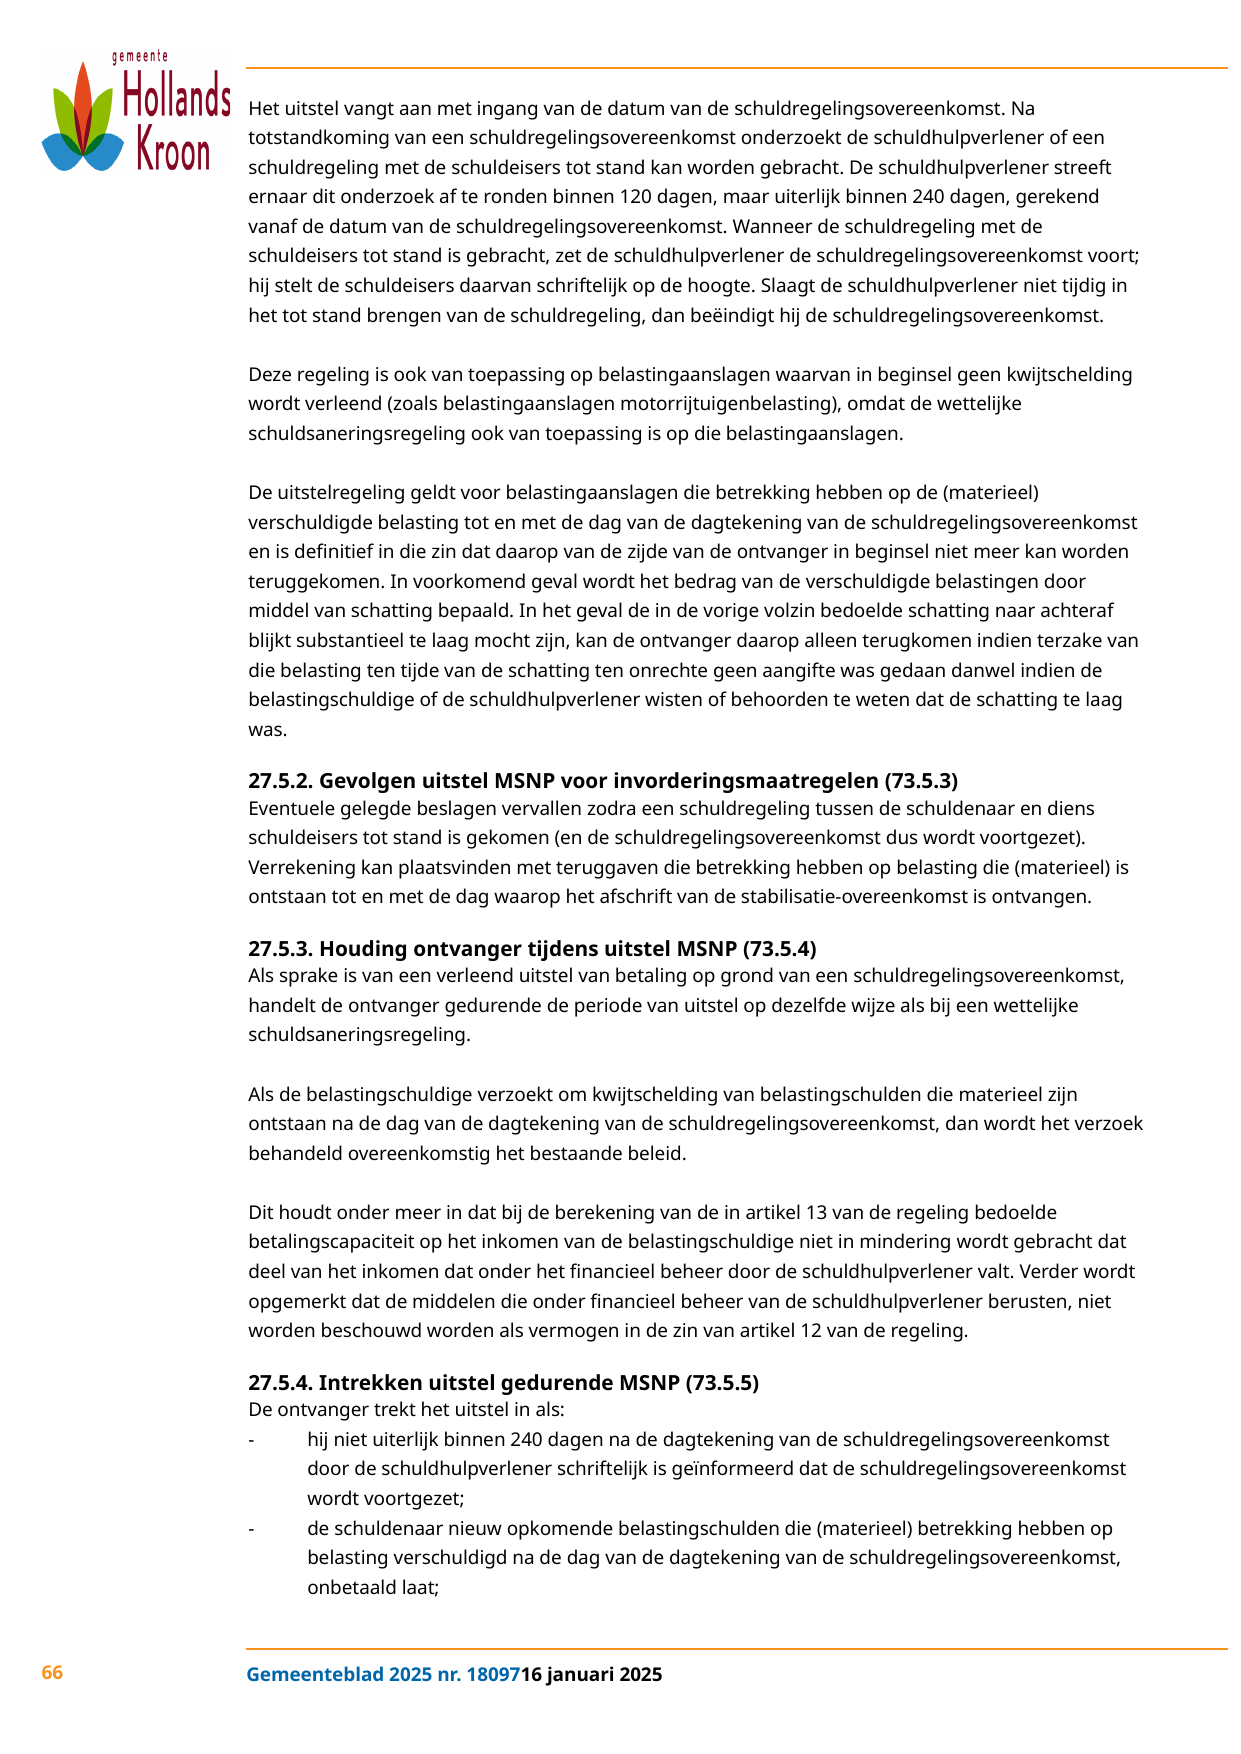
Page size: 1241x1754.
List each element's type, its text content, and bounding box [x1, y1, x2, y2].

text 27.5.2. Gevolgen uitstel MSNP voor invorderingsmaatregelen (73.5.3) [248, 766, 1152, 795]
text Deze regeling is ook van toepassing op belastingaanslagen waarvan in beginsel geen kwijtschelding wordt verleend (zoals belastingaanslagen motorrijtuigenbelasting), omdat de wettelijke schuldsaneringsregeling ook van toepassing is op die belastingaanslagen. [248, 361, 1152, 446]
list de schuldenaar nieuw opkomende belastingschulden die (materieel) betrekking hebben op belasting verschuldigd na de dag van de dagtekening van de schuldregelingsovereenkomst, onbetaald laat; [248, 1515, 1152, 1599]
text Verrekening kan plaatsvinden met teruggaven die betrekking hebben op belasting die (materieel) is ontstaan tot en met de dag waarop het afschrift van de stabilisatie-overeenkomst is ontvangen. [248, 854, 1152, 909]
text 27.5.3. Houding ontvanger tijdens uitstel MSNP (73.5.4) [248, 934, 1152, 962]
picture [41, 47, 231, 172]
text Eventuele gelegde beslagen vervallen zodra een schuldregeling tussen de schuldenaar en diens schuldeisers tot stand is gekomen (en de schuldregelingsovereenkomst dus wordt voortgezet). [248, 795, 1152, 850]
text De ontvanger trekt het uitstel in als: [248, 1396, 1152, 1422]
list hij niet uiterlijk binnen 240 dagen na de dagtekening van de schuldregelingsovereenkomst door de schuldhulpverlener schriftelijk is geïnformeerd dat de schuldregelingsovereenkomst wordt voortgezet; [248, 1426, 1152, 1511]
text 27.5.4. Intrekken uitstel gedurende MSNP (73.5.5) [248, 1368, 1152, 1396]
text Het uitstel vangt aan met ingang van de datum van de schuldregelingsovereenkomst. Na totstandkoming van een schuldregelingsovereenkomst onderzoekt de schuldhulpverlener of een schuldregeling met de schuldeisers tot stand kan worden gebracht. De schuldhulpverlener streeft ernaar dit onderzoek af te ronden binnen 120 dagen, maar uiterlijk binnen 240 dagen, gerekend vanaf de datum van de schuldregelingsovereenkomst. Wanneer de schuldregeling met de schuldeisers tot stand is gebracht, zet de schuldhulpverlener de schuldregelingsovereenkomst voort; hij stelt de schuldeisers daarvan schriftelijk op de hoogte. Slaagt de schuldhulpverlener niet tijdig in het tot stand brengen van de schuldregeling, dan beëindigt hij de schuldregelingsovereenkomst. [248, 95, 1152, 328]
text Als de belastingschuldige verzoekt om kwijtschelding van belastingschulden die materieel zijn ontstaan na de dag van de dagtekening van de schuldregelingsovereenkomst, dan wordt het verzoek behandeld overeenkomstig het bestaande beleid. [248, 1081, 1152, 1166]
text Dit houdt onder meer in dat bij de berekening van de in artikel 13 van de regeling bedoelde betalingscapaciteit op het inkomen van de belastingschuldige niet in mindering wordt gebracht dat deel van het inkomen dat onder het financieel beheer door de schuldhulpverlener valt. Verder wordt opgemerkt dat de middelen die onder financieel beheer van de schuldhulpverlener berusten, niet worden beschouwd worden als vermogen in de zin van artikel 12 van de regeling. [248, 1199, 1152, 1343]
text De uitstelregeling geldt voor belastingaanslagen die betrekking hebben op de (materieel) verschuldigde belasting tot en met de dag van de dagtekening van de schuldregelingsovereenkomst en is definitief in die zin dat daarop van de zijde van de ontvanger in beginsel niet meer kan worden teruggekomen. In voorkomend geval wordt het bedrag van de verschuldigde belastingen door middel van schatting bepaald. In het geval de in de vorige volzin bedoelde schatting naar achteraf blijkt substantieel te laag mocht zijn, kan de ontvanger daarop alleen terugkomen indien terzake van die belasting ten tijde van de schatting ten onrechte geen aangifte was gedaan danwel indien de belastingschuldige of de schuldhulpverlener wisten of behoorden te weten dat de schatting te laag was. [248, 479, 1152, 742]
text Als sprake is van een verleend uitstel van betaling op grond van een schuldregelingsovereenkomst, handelt de ontvanger gedurende de periode van uitstel op dezelfde wijze als bij een wettelijke schuldsaneringsregeling. [248, 962, 1152, 1047]
